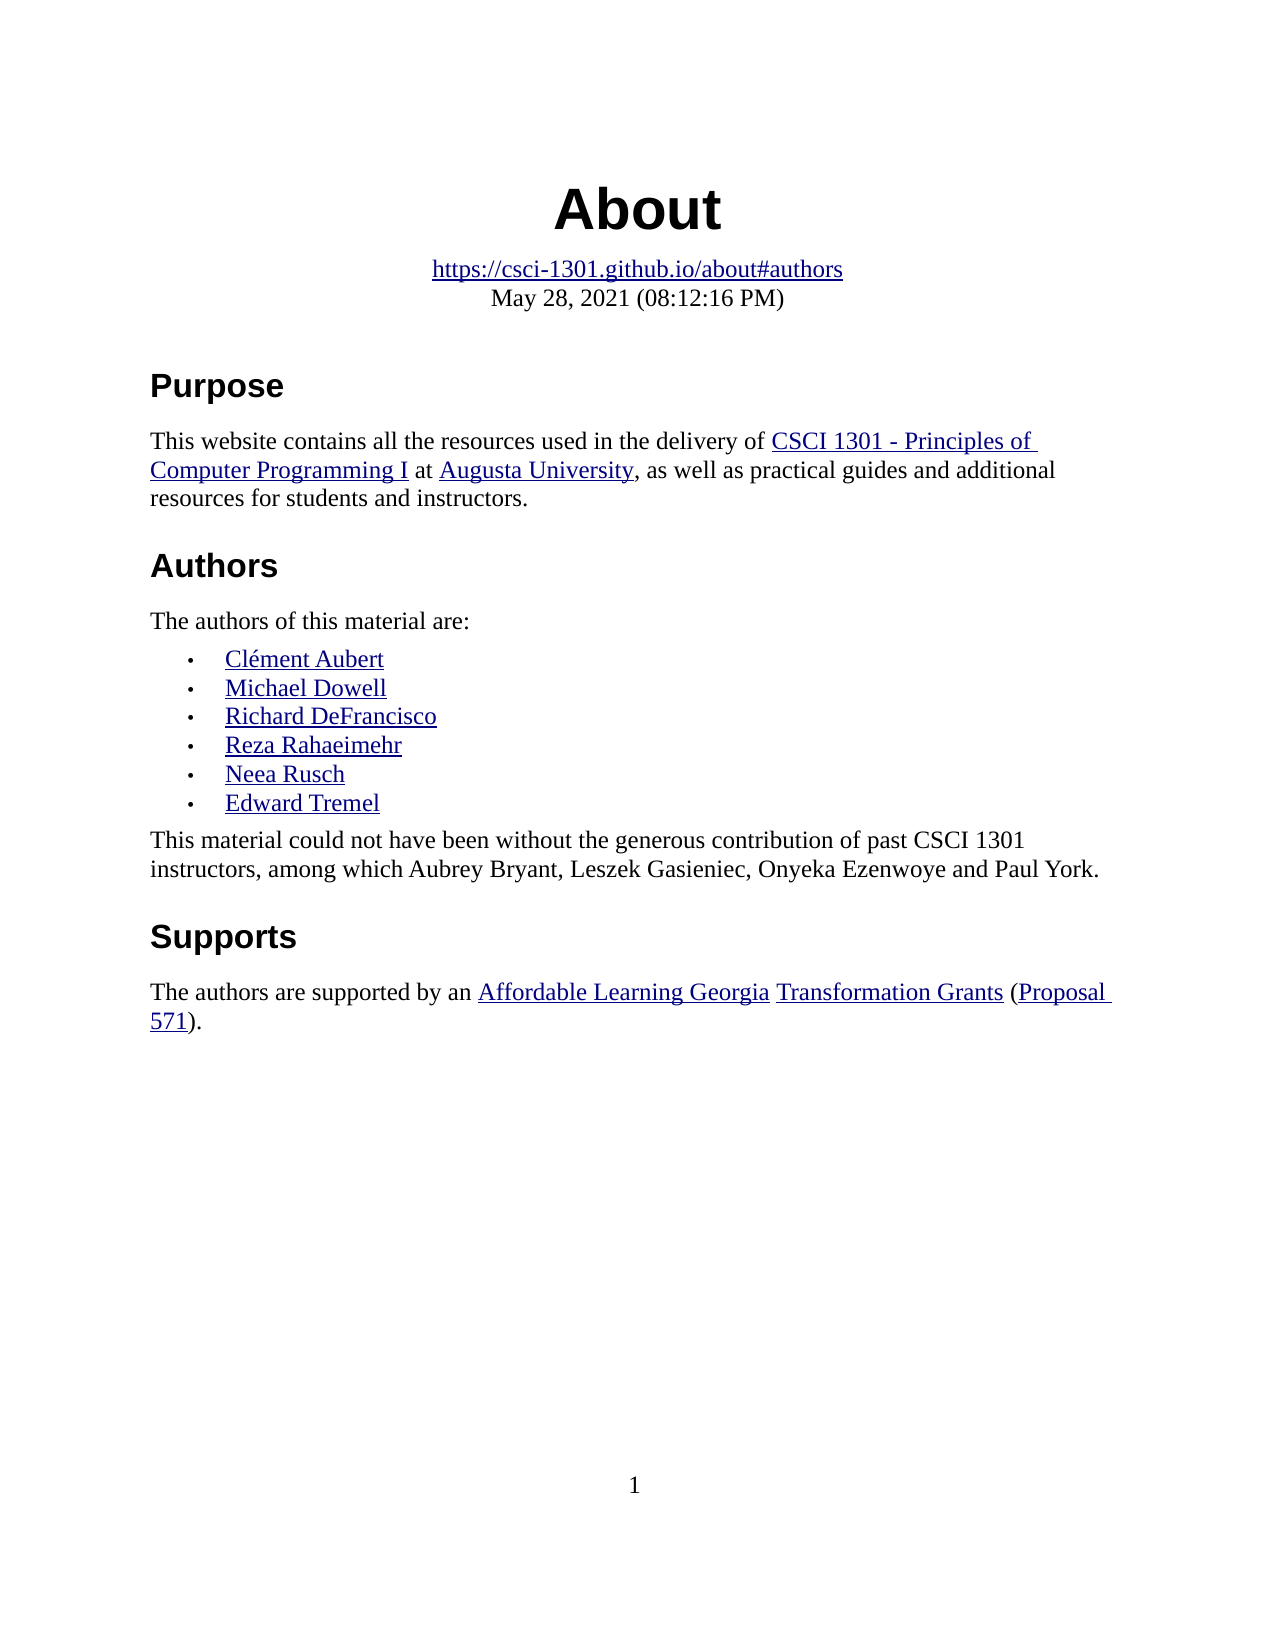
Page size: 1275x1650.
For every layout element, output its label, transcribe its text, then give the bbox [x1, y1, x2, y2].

list Reza Rahaeimehr [187, 730, 1125, 759]
list Richard DeFrancisco [187, 701, 1125, 730]
text May 28, 2021 (08:12:16 PM) [150, 283, 1125, 312]
text https://csci-1301.github.io/about#authors [150, 254, 1125, 283]
text The authors of this material are: [150, 606, 1125, 635]
text This website contains all the resources used in the delivery of CSCI 1301 - Principles of Computer Programming I at Augusta University, as well as practical guides and additional resources for students and instructors. [150, 426, 1125, 512]
list Edward Tremel [187, 788, 1125, 816]
list Clément Aubert [187, 644, 1125, 673]
text This material could not have been without the generous contribution of past CSCI 1301 instructors, among which Aubrey Bryant, Leszek Gasieniec, Onyeka Ezenwoye and Paul York. [150, 825, 1125, 883]
list Neea Rusch [187, 759, 1125, 788]
text The authors are supported by an Affordable Learning Georgia Transformation Grants (Proposal 571). [150, 977, 1125, 1034]
list Michael Dowell [187, 673, 1125, 701]
title About [150, 175, 1125, 242]
subtitle Supports [150, 917, 1125, 956]
subtitle Purpose [150, 366, 1125, 404]
subtitle Authors [150, 546, 1125, 585]
